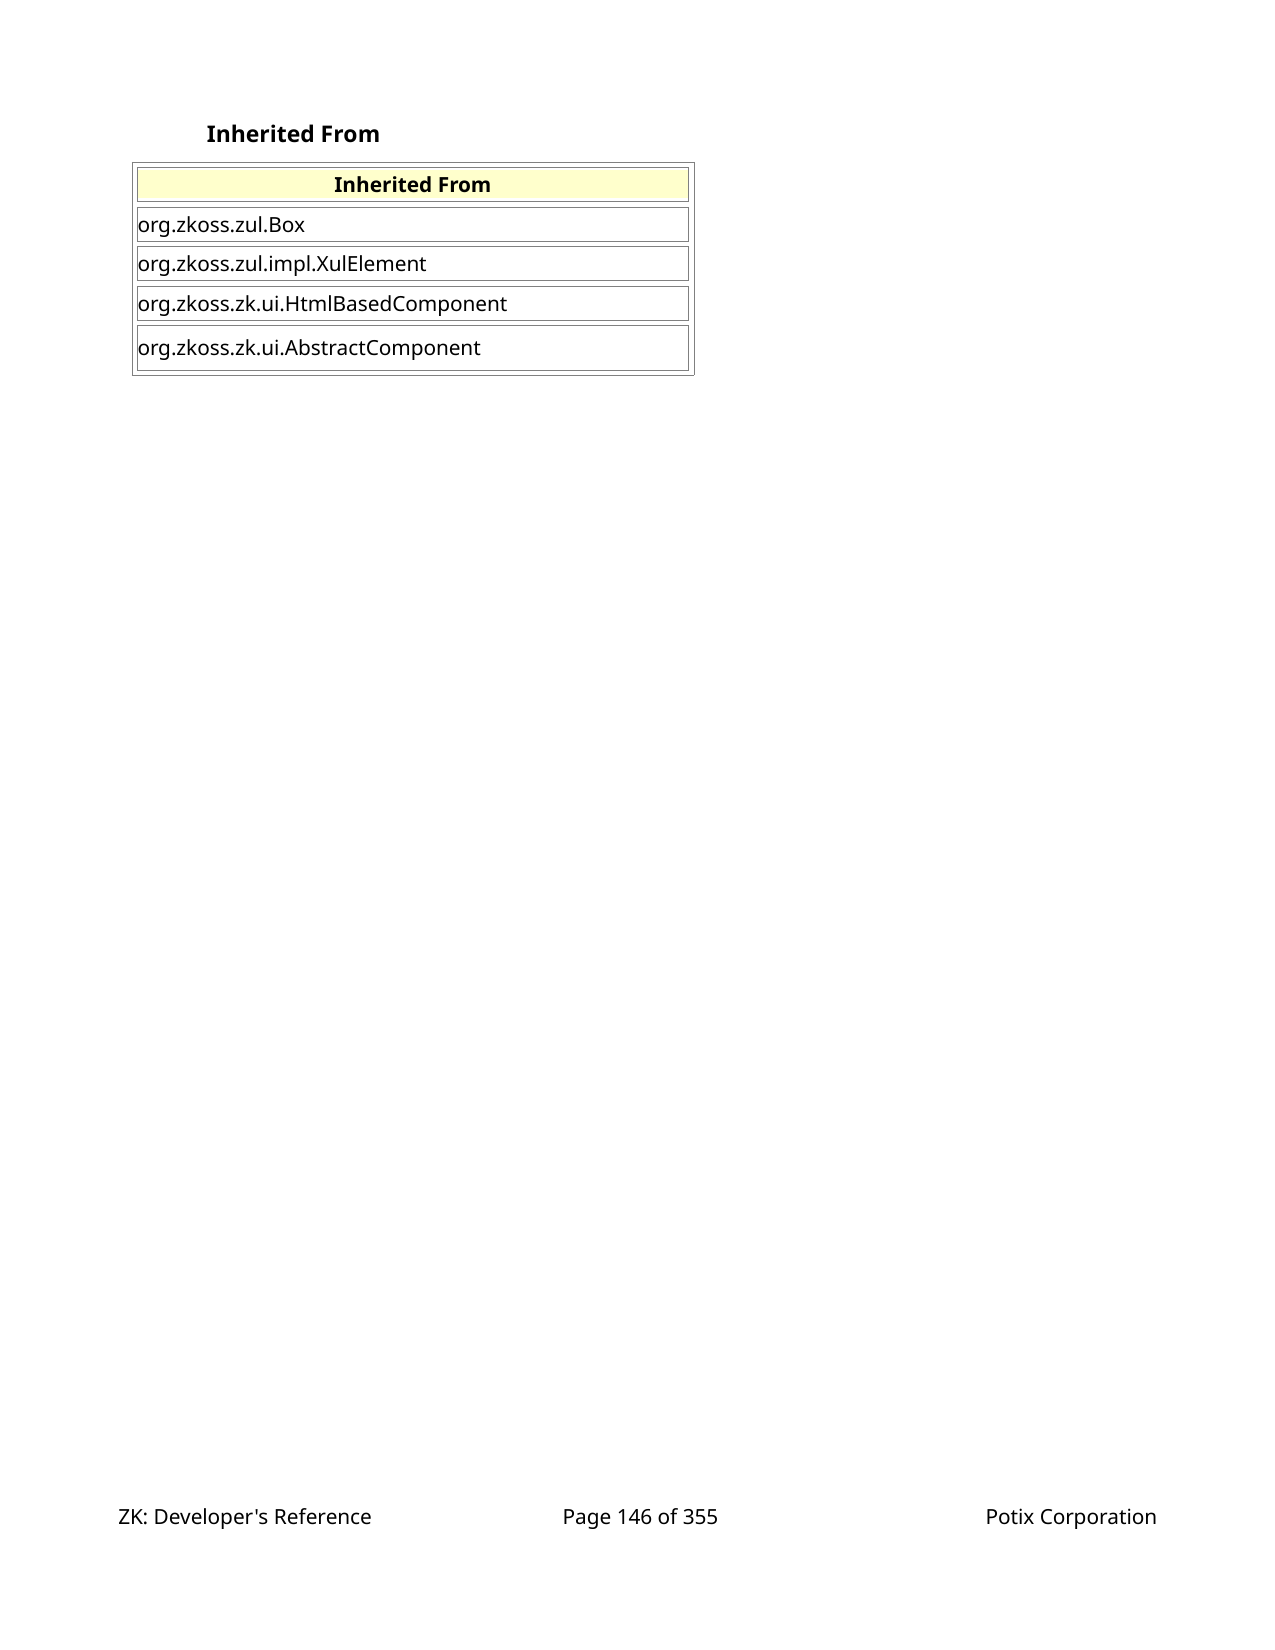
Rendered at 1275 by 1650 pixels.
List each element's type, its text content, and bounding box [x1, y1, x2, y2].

table_cell org.zkoss.zul.impl.XulElement [134, 241, 691, 280]
subtitle Inherited From [207, 118, 1157, 149]
table_cell org.zkoss.zk.ui.HtmlBasedComponent [134, 280, 691, 320]
table_cell org.zkoss.zul.Box [134, 201, 691, 241]
table_header Inherited From [134, 163, 691, 201]
table_cell org.zkoss.zk.ui.AbstractComponent [134, 320, 691, 369]
